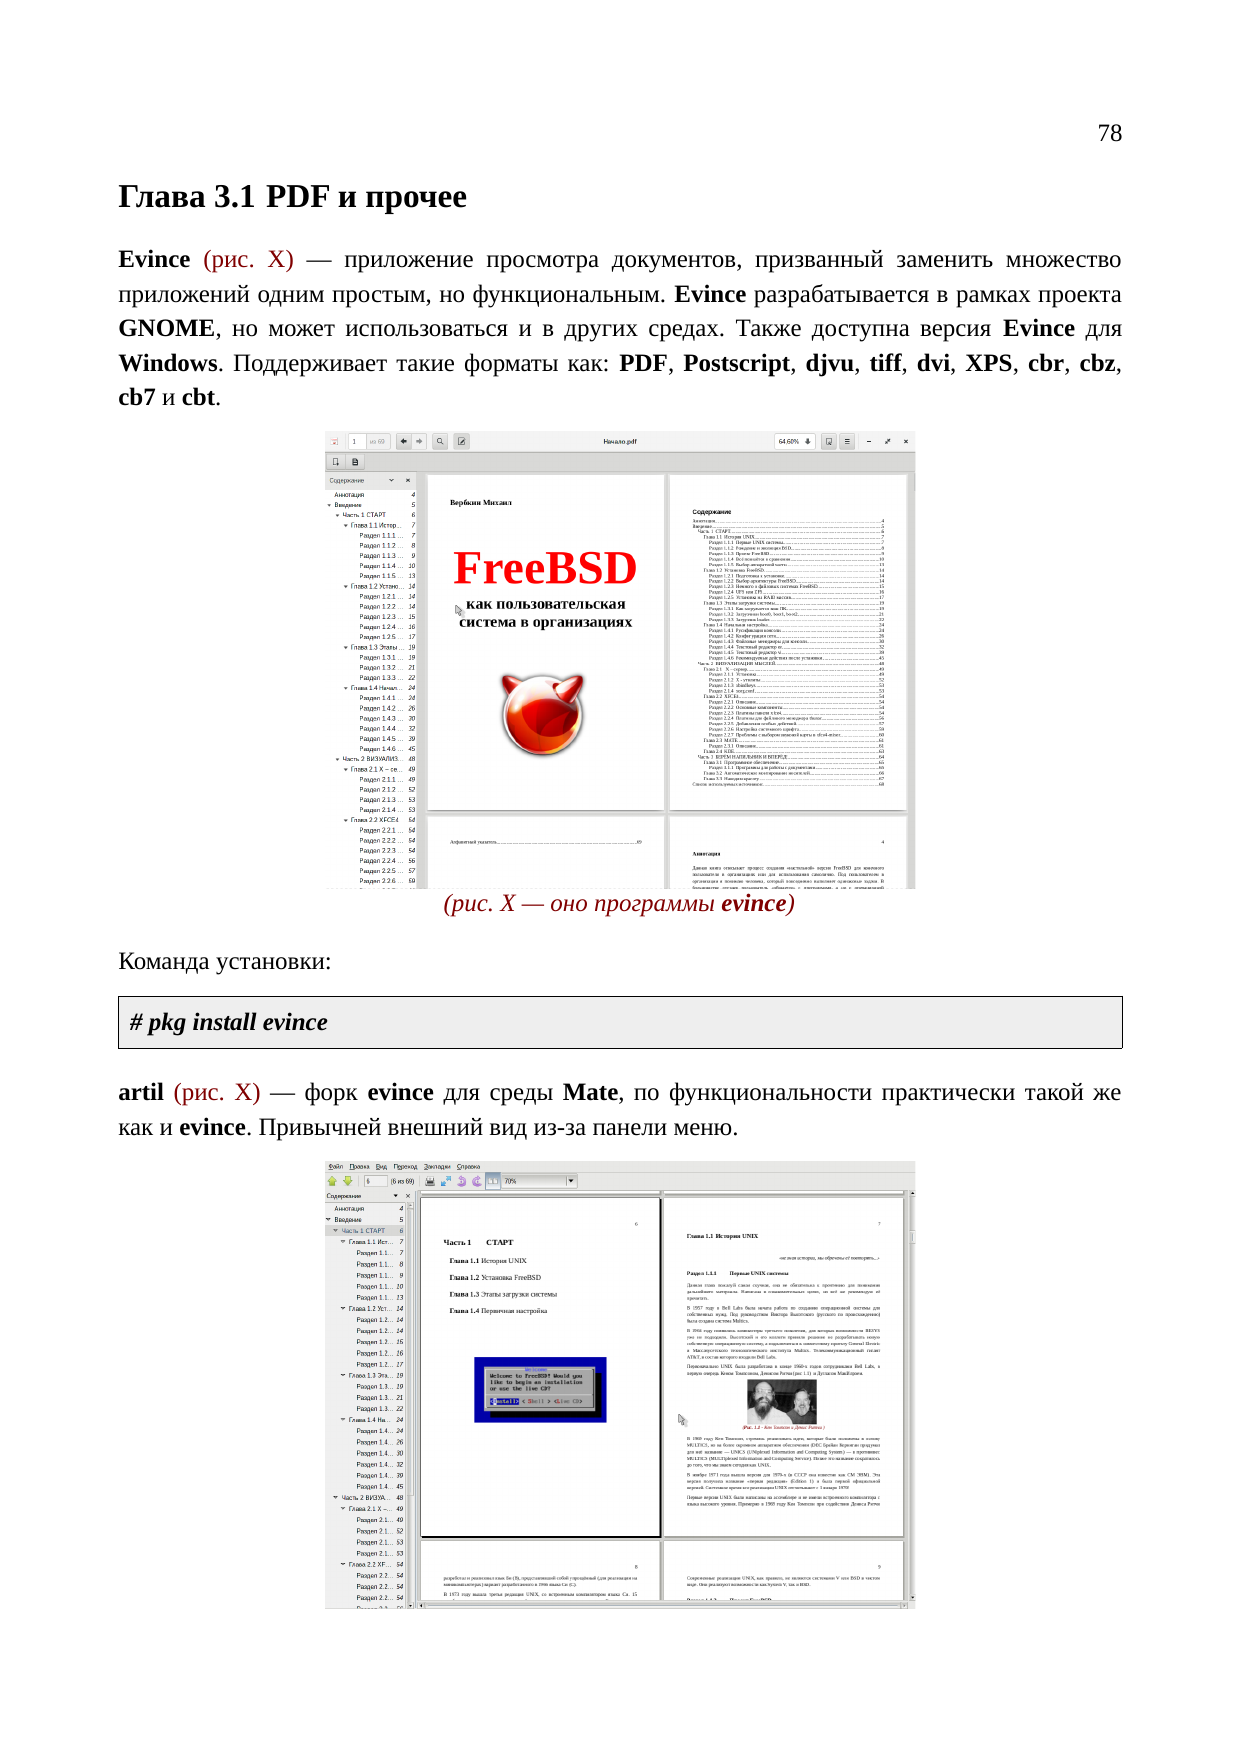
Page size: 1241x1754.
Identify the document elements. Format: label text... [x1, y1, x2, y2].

picture [325, 431, 916, 889]
text artil (рис. Х) — форк evince для среды Mate, по функциональности практически такой же как и evince. Привычней внешний вид из-за панели меню. [118, 1077, 1122, 1141]
text Команда установки: [118, 946, 1122, 975]
text # pkg install evince [119, 997, 1122, 1048]
text Evince (рис. Х) — приложение просмотра документов, призванный заменить множество приложений одним простым, но функциональным. Evince разрабатывается в рамках проекта GNOME, но может использоваться и в других средах. Также доступна версия Evince для Windows. Поддерживает такие форматы как: PDF, Postscript, djvu, tiff, dvi, XPS, cbr, cbz, cb7 и cbt. [118, 244, 1122, 411]
subtitle PDF и прочее [118, 176, 1122, 215]
text (рис. Х — оно программы evince) [118, 889, 1122, 917]
picture [325, 1161, 916, 1609]
